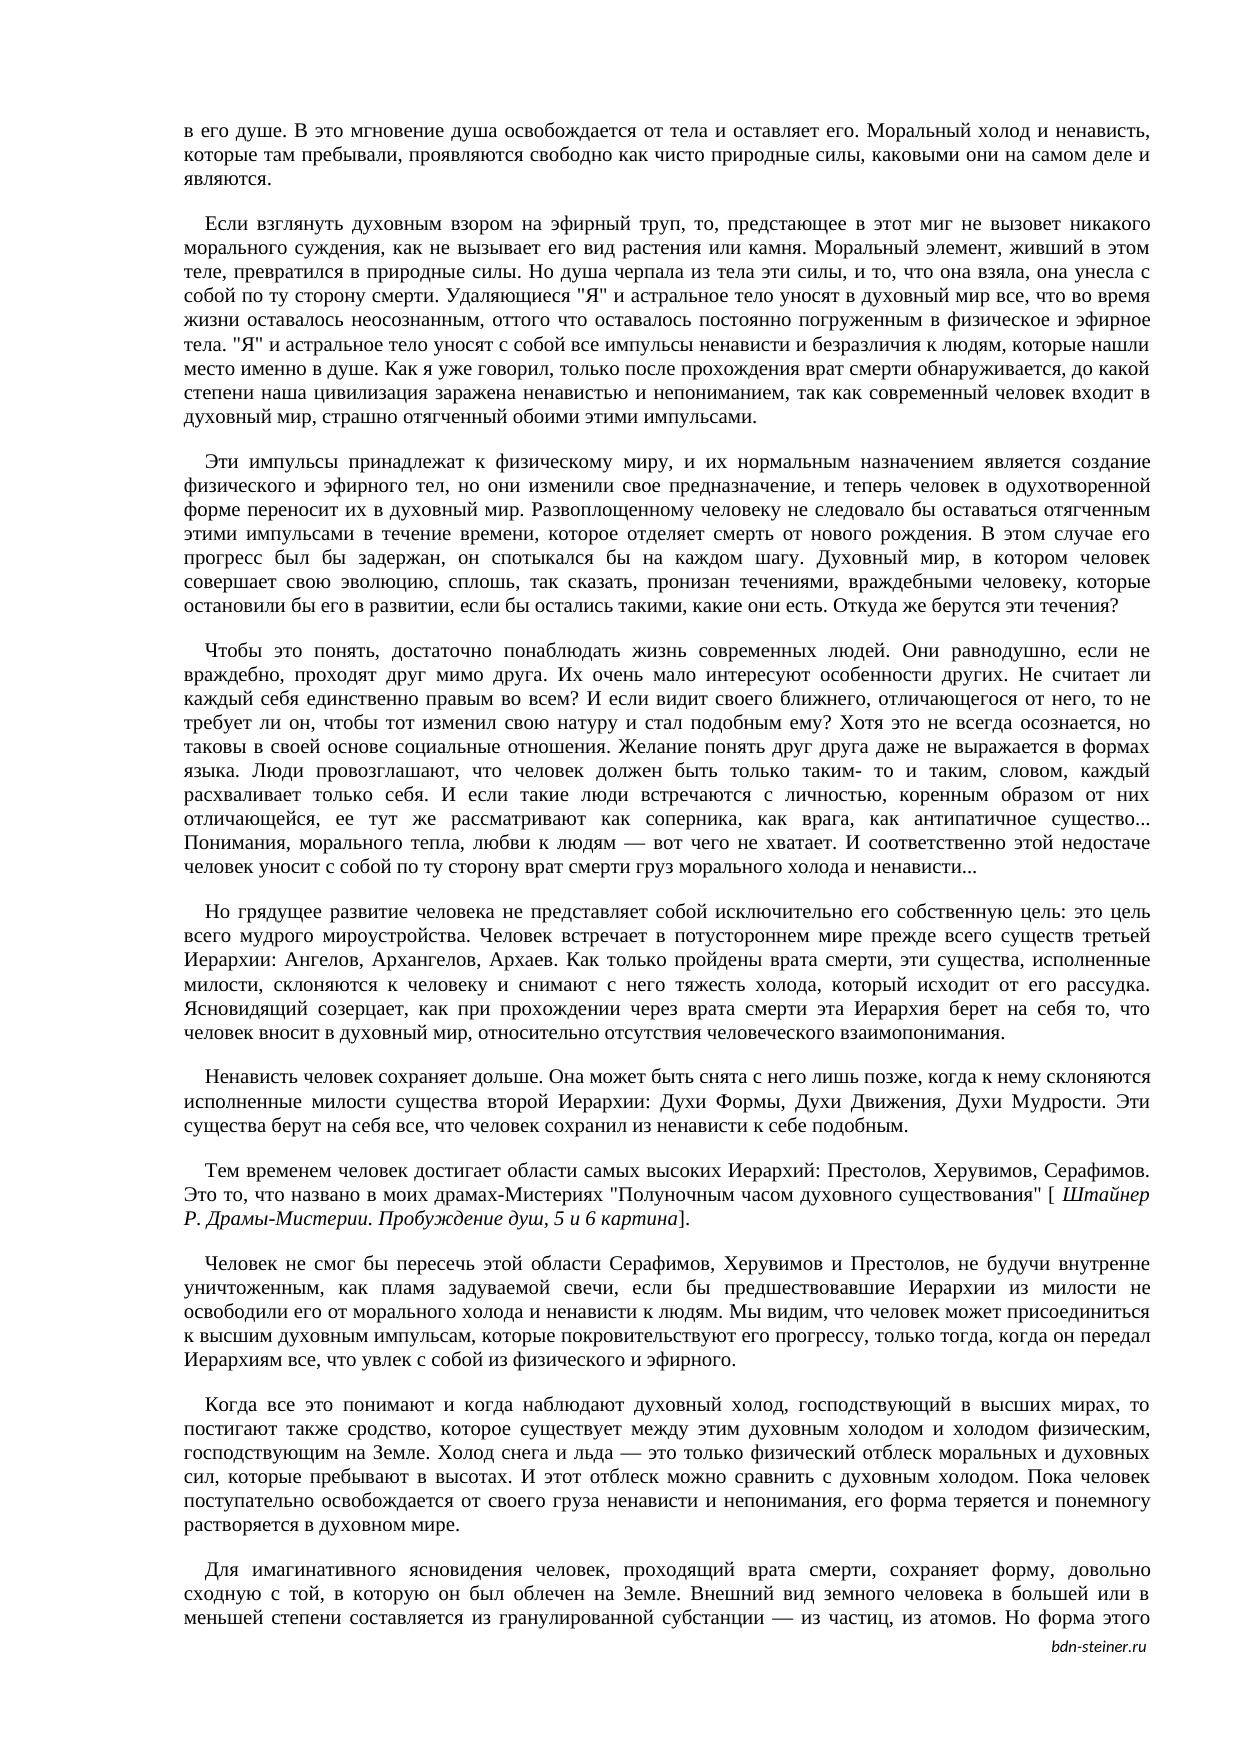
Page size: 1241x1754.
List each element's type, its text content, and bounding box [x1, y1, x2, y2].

text в его душе. В это мгновение душа освобождается от тела и оставляет его. Моральный холод и ненависть, которые там пребывали, проявляются свободно как чисто природные силы, каковыми они на самом деле и являются. [184, 118, 1152, 190]
text Для имагинативного ясновидения человек, проходящий врата смерти, сохраняет форму, довольно сходную с той, в которую он был облечен на Земле. Внешний вид земного человека в большей или в меньшей степени составляется из гранулированной субстанции — из частиц, из атомов. Но форма этого [184, 1557, 1152, 1629]
text Эти импульсы принадлежат к физическому миру, и их нормальным назначением является создание физического и эфирного тел, но они изменили свое предназначение, и теперь человек в одухотворенной форме переносит их в духовный мир. Развоплощенному человеку не следовало бы оставаться отягченным этими импульсами в течение времени, которое отделяет смерть от нового рождения. В этом случае его прогресс был бы задержан, он спотыкался бы на каждом шагу. Духовный мир, в котором человек совершает свою эволюцию, сплошь, так сказать, пронизан течениями, враждебными человеку, которые остановили бы его в развитии, если бы остались такими, какие они есть. Откуда же берутся эти течения? [184, 448, 1152, 617]
text Человек не смог бы пересечь этой области Серафимов, Херувимов и Престолов, не будучи внутренне уничтоженным, как пламя задуваемой свечи, если бы предшествовавшие Иерархии из милости не освободили его от морального холода и ненависти к людям. Мы видим, что человек может присоединиться к высшим духовным импульсам, которые покровительствуют его прогрессу, только тогда, когда он передал Иерархиям все, что увлек с собой из физического и эфирного. [184, 1251, 1152, 1371]
text Чтобы это понять, достаточно понаблюдать жизнь современных людей. Они равнодушно, если не враждебно, проходят друг мимо друга. Их очень мало интересуют особенности других. Не считает ли каждый себя единственно правым во всем? И если видит своего ближнего, отличающегося от него, то не требует ли он, чтобы тот изменил свою натуру и стал подобным ему? Хотя это не всегда осознается, но таковы в своей основе социальные отношения. Желание понять друг друга даже не выражается в формах языка. Люди провозглашают, что человек должен быть только таким- то и таким, словом, каждый расхваливает только себя. И если такие люди встречаются с личностью, коренным образом от них отличающейся, ее тут же рассматривают как соперника, как врага, как антипатичное существо... Понимания, морального тепла, любви к людям — вот чего не хватает. И соответственно этой недостаче человек уносит с собой по ту сторону врат смерти груз морального холода и ненависти... [184, 638, 1152, 878]
text Когда все это понимают и когда наблюдают духовный холод, господствующий в высших мирах, то постигают также сродство, которое существует между этим духовным холодом и холодом физическим, господствующим на Земле. Холод снега и льда — это только физический отблеск моральных и духовных сил, которые пребывают в высотах. И этот отблеск можно сравнить с духовным холодом. Пока человек поступательно освобождается от своего груза ненависти и непонимания, его форма теряется и понемногу растворяется в духовном мире. [184, 1392, 1152, 1536]
text Тем временем человек достигает области самых высоких Иерархий: Престолов, Херувимов, Серафимов. Это то, что названо в моих драмах-Мистериях "Полуночным часом духовного существования" [ Штайнер Р. Драмы-Мистерии. Пробуждение душ, 5 и 6 картина]. [184, 1157, 1152, 1230]
text Ненависть человек сохраняет дольше. Она может быть снята с него лишь позже, когда к нему склоняются исполненные милости существа второй Иерархии: Духи Формы, Духи Движения, Духи Мудрости. Эти существа берут на себя все, что человек сохранил из ненависти к себе подобным. [184, 1064, 1152, 1137]
text Но грядущее развитие человека не представляет собой исключительно его собственную цель: это цель всего мудрого мироустройства. Человек встречает в потустороннем мире прежде всего существ третьей Иерархии: Ангелов, Архангелов, Архаев. Как только пройдены врата смерти, эти существа, исполненные милости, склоняются к человеку и снимают с него тяжесть холода, который исходит от его рассудка. Ясновидящий созерцает, как при прохождении через врата смерти эта Иерархия берет на себя то, что человек вносит в духовный мир, относительно отсутствия человеческого взаимопонимания. [184, 899, 1152, 1044]
text Если взглянуть духовным взором на эфирный труп, то, предстающее в этот миг не вызовет никакого морального суждения, как не вызывает его вид растения или камня. Моральный элемент, живший в этом теле, превратился в природные силы. Но душа черпала из тела эти силы, и то, что она взяла, она унесла с собой по ту сторону смерти. Удаляющиеся "Я" и астральное тело уносят в духовный мир все, что во время жизни оставалось неосознанным, оттого что оставалось постоянно погруженным в физическое и эфирное тела. "Я" и астральное тело уносят с собой все импульсы ненависти и безразличия к людям, которые нашли место именно в душе. Как я уже говорил, только после прохождения врат смерти обнаруживается, до какой степени наша цивилизация заражена ненавистью и непониманием, так как современный человек входит в духовный мир, страшно отягченный обоими этими импульсами. [184, 211, 1152, 428]
